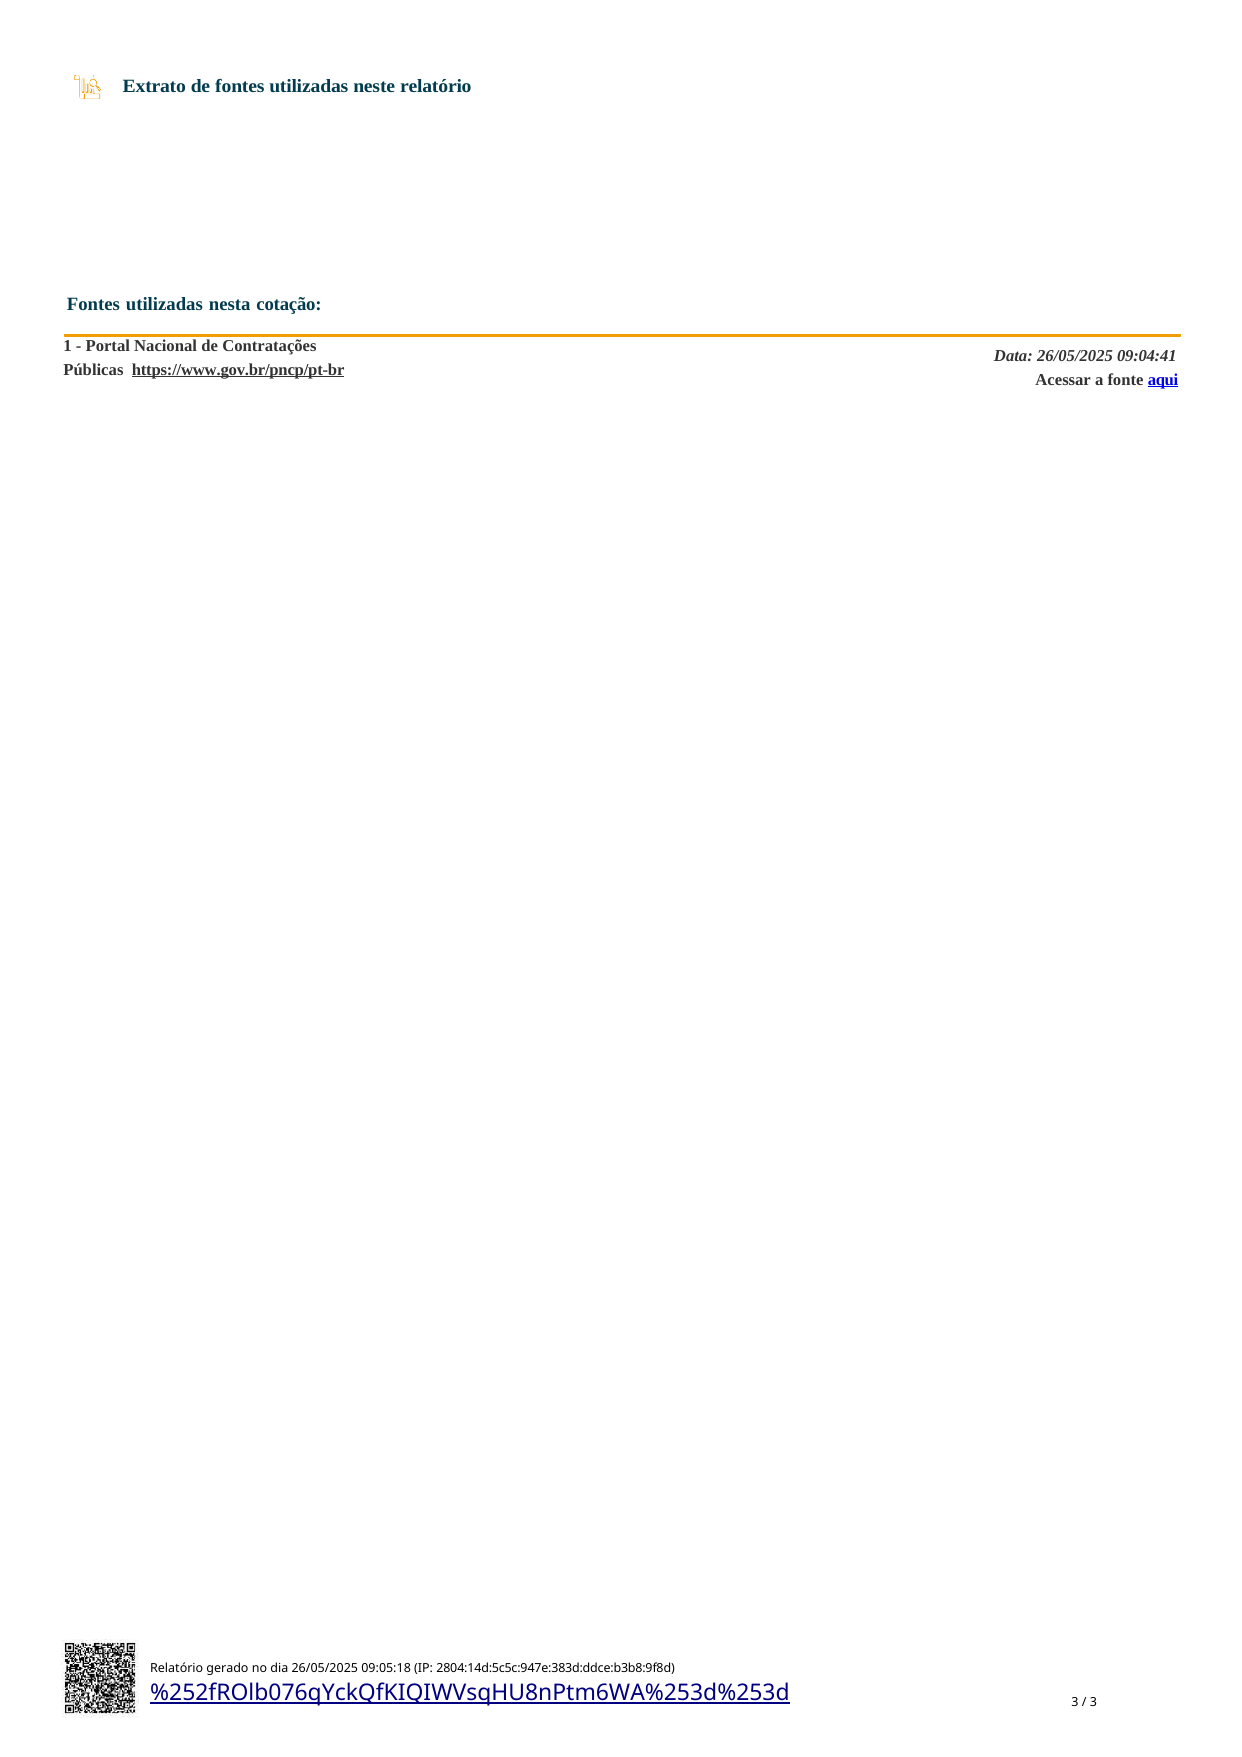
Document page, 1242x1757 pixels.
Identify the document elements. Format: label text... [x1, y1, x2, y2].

text Acessar a fonte aqui [990, 369, 1178, 389]
text 1 - Portal Nacional de Contratações Públicas https://www.gov.br/pncp/pt-br [63, 336, 379, 379]
text Extrato de fontes utilizadas neste relatório [122, 75, 1183, 97]
text Data: 26/05/2025 09:04:41 [990, 346, 1178, 365]
text Fontes utilizadas nesta cotação: [67, 293, 1183, 314]
text ATENÇÃO - O Banco de Preços é uma solução tecnológica que atende aos parâmetros de pesquisa dispostos em Leis vigentes, Instruções Normativas, Acórdãos, Regulamentos, Decretos e Portarias. Sendo assim, por reunir diversas fontes governamentais, complementares e sites de domínio amplo, o sistema não é considerado uma fonte e, sim, um meio para que as pesquisas sejam realizadas de forma segura, ágil e eficaz. [81, 129, 1152, 220]
